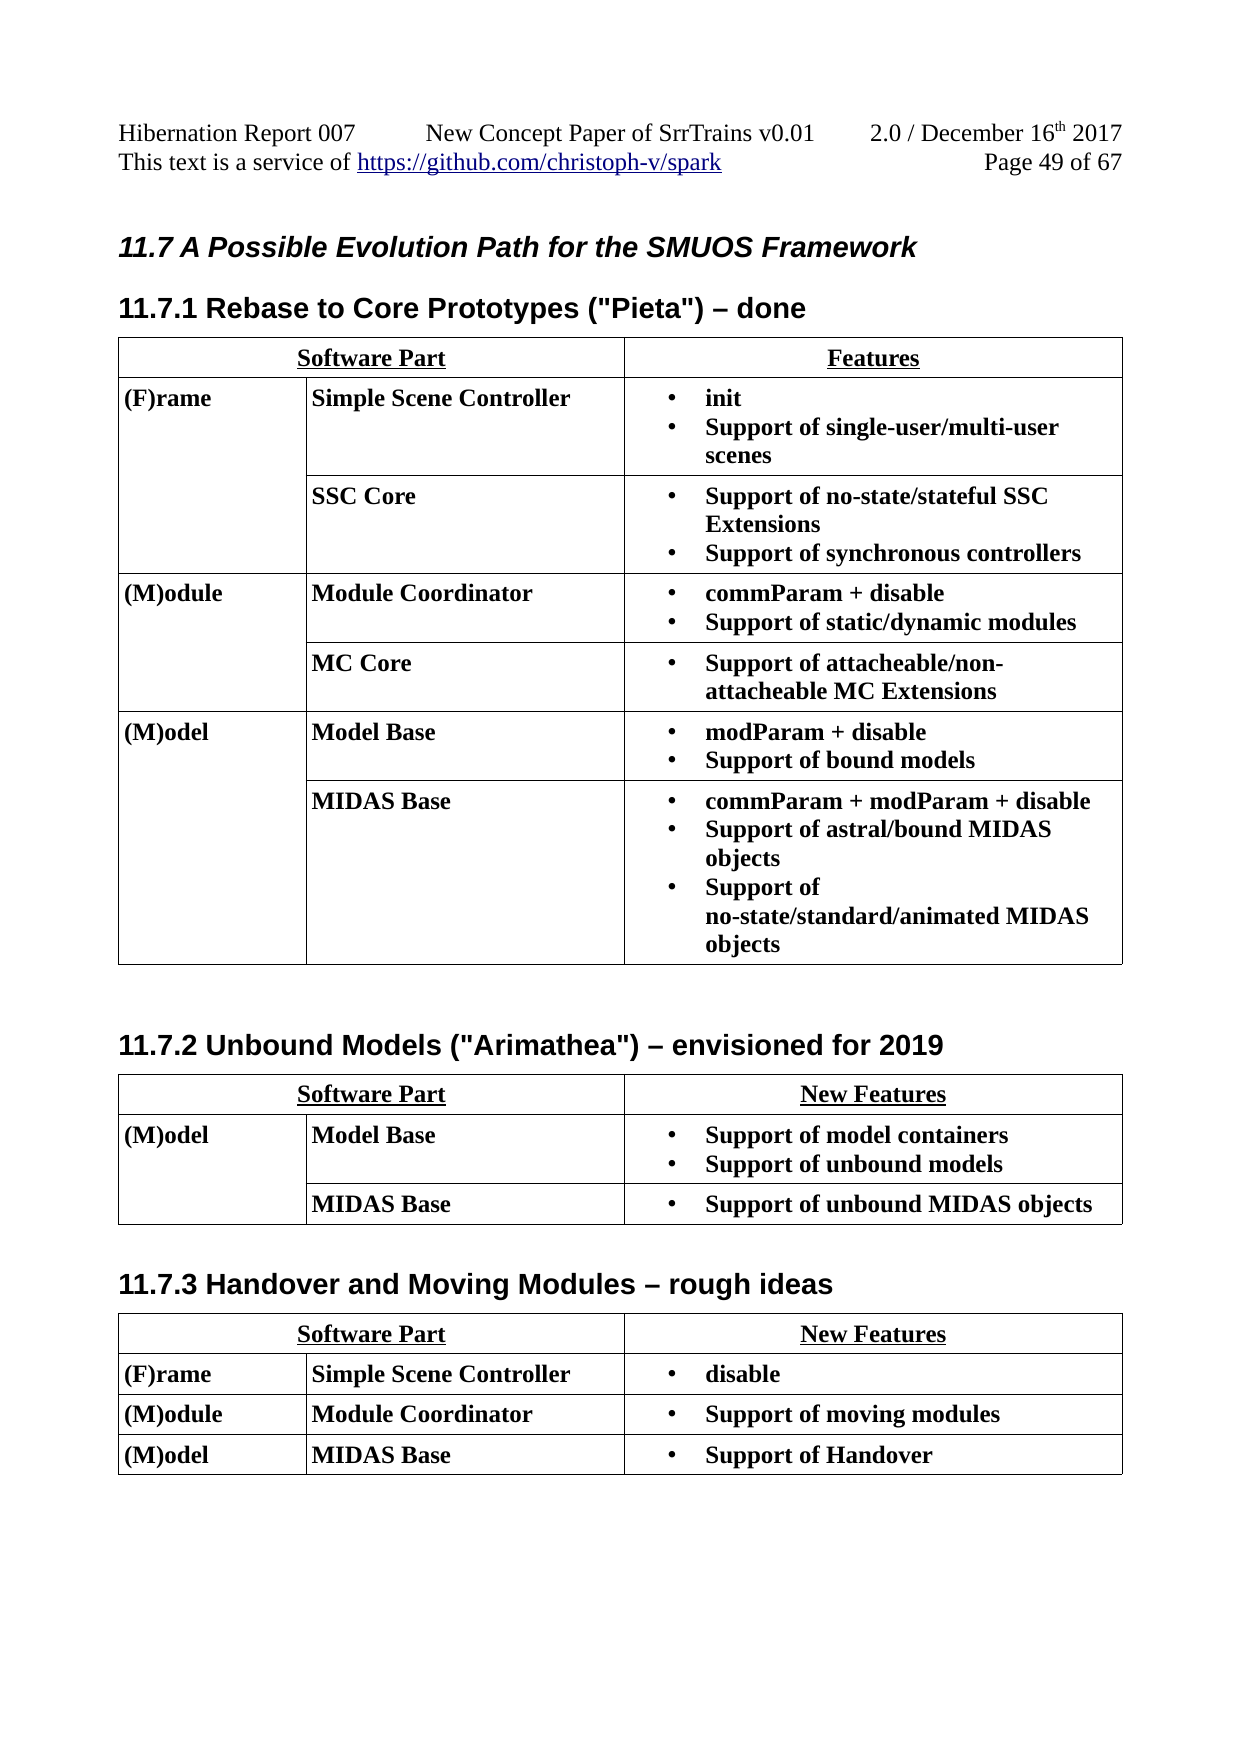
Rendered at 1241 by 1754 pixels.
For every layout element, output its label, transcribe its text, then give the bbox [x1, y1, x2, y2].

table_cell Module Coordinator [307, 574, 624, 642]
table_cell MIDAS Base [307, 1435, 624, 1474]
subtitle 11.7.2 Unbound Models ("Arimathea") – envisioned for 2019 [118, 1028, 1122, 1061]
table_cell (M)odel [119, 712, 306, 964]
table_cell Support of model containers Support of unbound models [625, 1115, 1122, 1183]
table_cell Module Coordinator [307, 1395, 624, 1434]
table_cell Simple Scene Controller [307, 378, 624, 475]
table_cell Model Base [307, 1115, 624, 1183]
table_cell Support of Handover [625, 1435, 1122, 1474]
table_header Software Part [119, 338, 624, 377]
subtitle 11.7 A Possible Evolution Path for the SMUOS Framework [118, 230, 1122, 264]
table_cell (F)rame [119, 378, 306, 573]
table_cell Support of unbound MIDAS objects [625, 1184, 1122, 1223]
table_cell Model Base [307, 712, 624, 780]
table_cell modParam + disable Support of bound models [625, 712, 1122, 780]
table_header Features [625, 338, 1122, 377]
table_header Software Part [119, 1314, 624, 1353]
subtitle 11.7.3 Handover and Moving Modules – rough ideas [118, 1267, 1122, 1300]
table_cell (M)odule [119, 1395, 306, 1434]
table_cell Support of moving modules [625, 1395, 1122, 1434]
table_cell Support of attacheable/non-attacheable MC Extensions [625, 643, 1122, 711]
table_cell SSC Core [307, 476, 624, 573]
table_cell MIDAS Base [307, 781, 624, 964]
table_cell Support of no-state/stateful SSC Extensions Support of synchronous controllers [625, 476, 1122, 573]
subtitle 11.7.1 Rebase to Core Prototypes ("Pieta") – done [118, 291, 1122, 324]
table_cell commParam + disable Support of static/dynamic modules [625, 574, 1122, 642]
table_cell (M)odule [119, 574, 306, 711]
table_cell MC Core [307, 643, 624, 711]
table_cell (F)rame [119, 1354, 306, 1393]
table_cell disable [625, 1354, 1122, 1393]
table_cell (M)odel [119, 1435, 306, 1474]
table_cell Simple Scene Controller [307, 1354, 624, 1393]
table_cell (M)odel [119, 1115, 306, 1223]
table_cell commParam + modParam + disable Support of astral/bound MIDAS objects Support of no-state/standard/animated MIDAS objects [625, 781, 1122, 964]
table_header New Features [625, 1075, 1122, 1114]
table_header New Features [625, 1314, 1122, 1353]
table_cell MIDAS Base [307, 1184, 624, 1223]
table_header Software Part [119, 1075, 624, 1114]
table_cell init Support of single-user/multi-user scenes [625, 378, 1122, 475]
